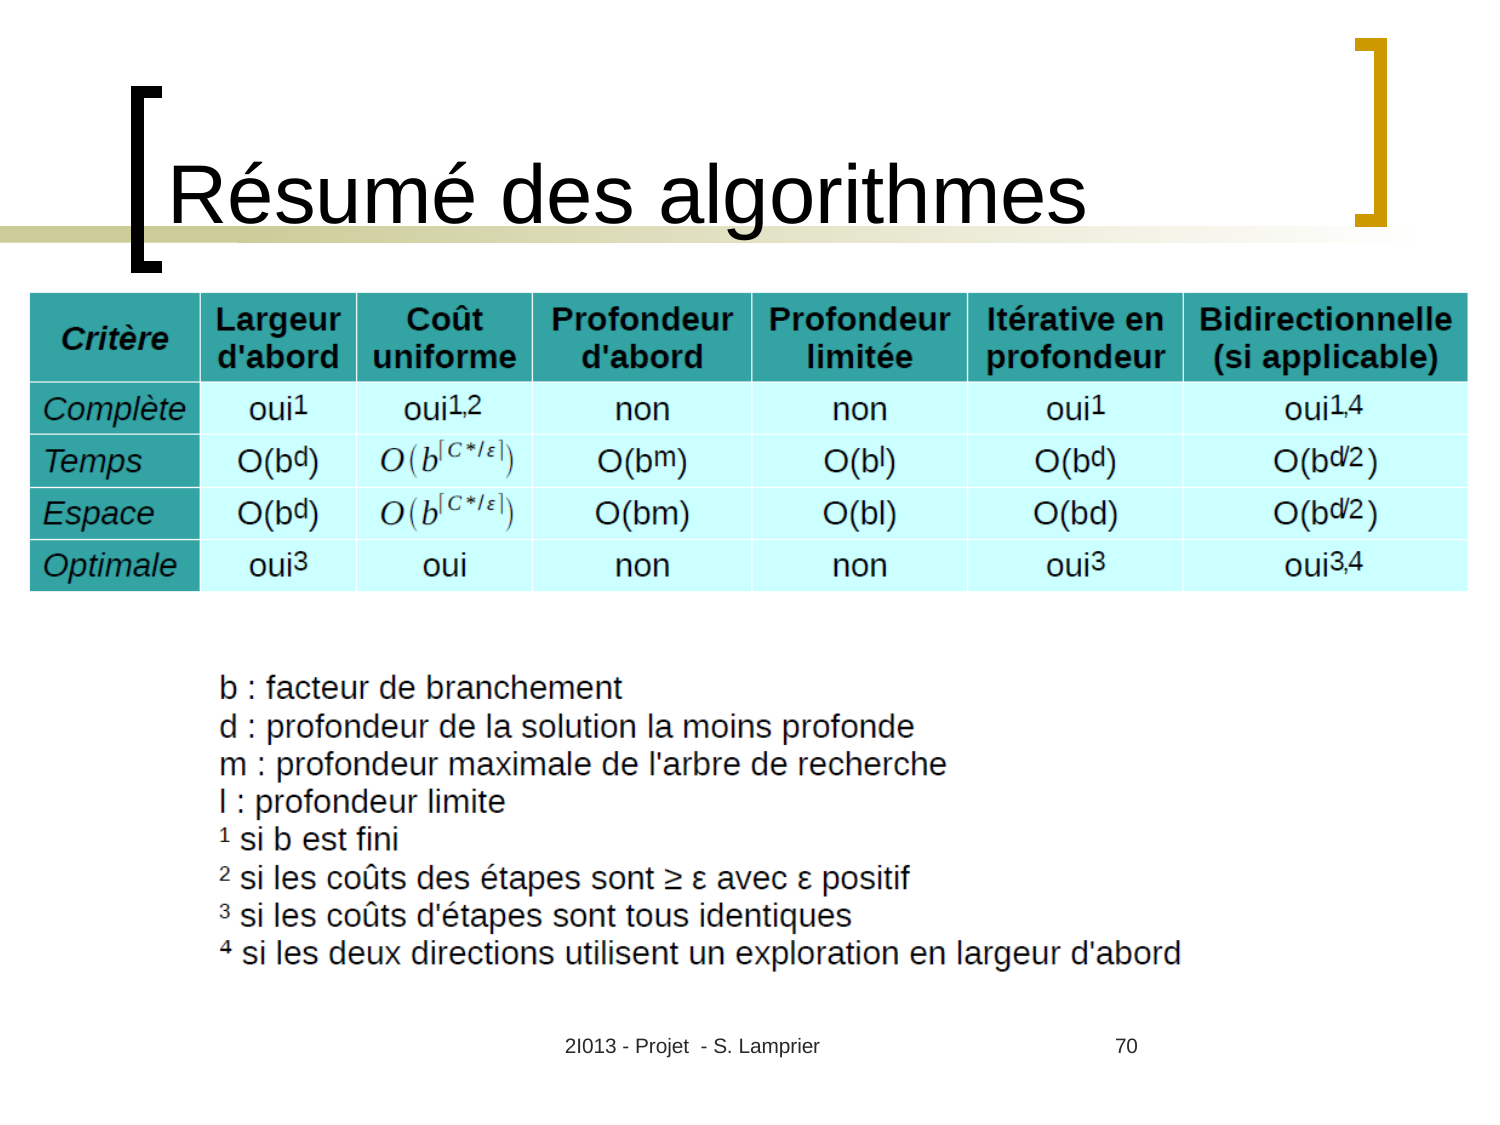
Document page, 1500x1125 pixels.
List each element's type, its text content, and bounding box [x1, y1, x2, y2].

picture [24, 287, 1481, 1019]
slide_number [1100, 1025, 1413, 1100]
title Résumé des algorithmes [152, 15, 1328, 248]
footer 2I013 - Projet - S. Lamprier [549, 1025, 1025, 1100]
